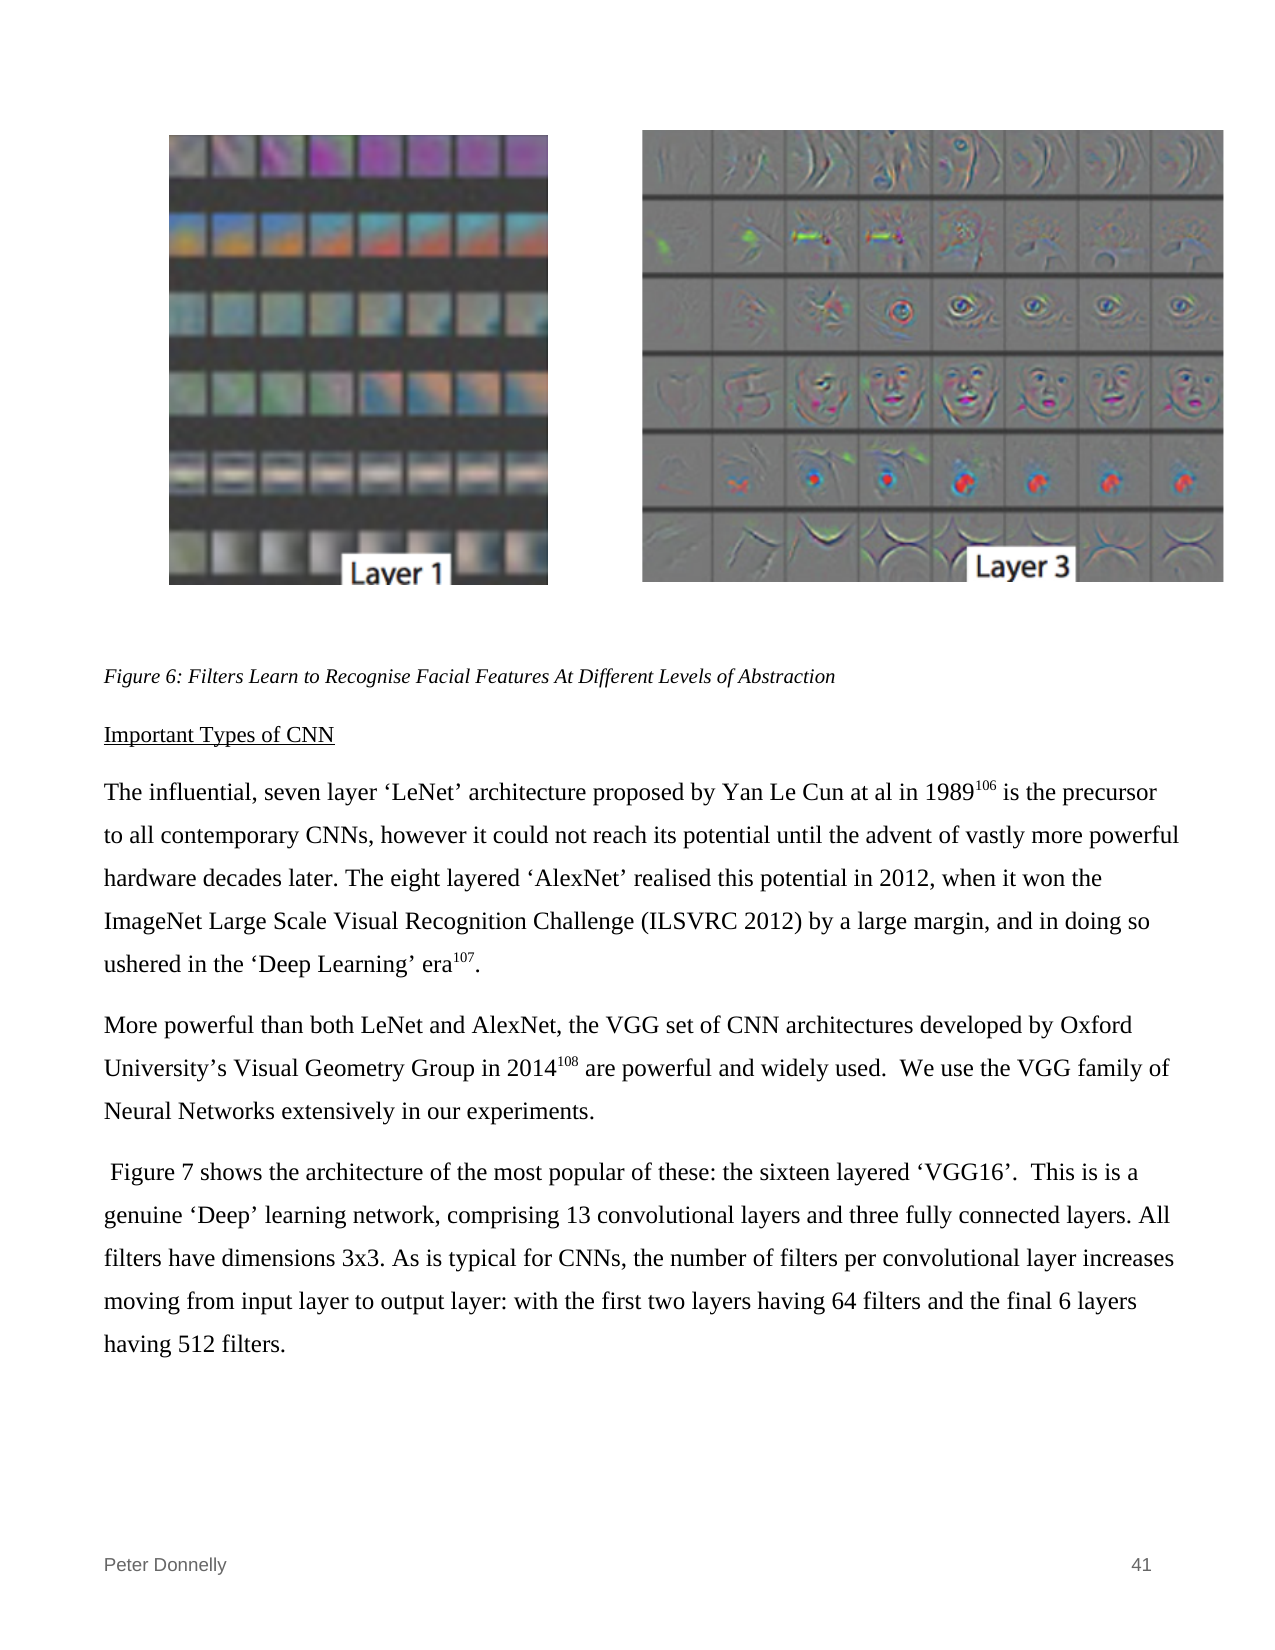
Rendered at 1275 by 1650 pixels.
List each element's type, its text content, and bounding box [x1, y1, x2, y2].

table_header [104, 120, 642, 651]
text More powerful than both LeNet and AlexNet, the VGG set of CNN architectures developed by Oxford University’s Visual Geometry Group in 2014 are powerful and widely used. We use the VGG family of Neural Networks extensively in our experiments. [103, 1010, 1181, 1125]
picture [169, 135, 548, 585]
table_header [642, 120, 1182, 130]
picture [642, 130, 1225, 582]
text Figure 7 shows the architecture of the most popular of these: the sixteen layered ‘VGG16’. This is is a genuine ‘Deep’ learning network, comprising 13 convolutional layers and three fully connected layers. All filters have dimensions 3x3. As is typical for CNNs, the number of filters per convolutional layer increases moving from input layer to output layer: with the first two layers having 64 filters and the final 6 layers having 512 filters. [103, 1157, 1181, 1358]
table_header [642, 582, 1182, 651]
text Figure 6: Filters Learn to Recognise Facial Features At Different Levels of Abstraction [103, 663, 1181, 688]
subtitle Important Types of CNN [86, 721, 1181, 747]
text The influential, seven layer ‘LeNet’ architecture proposed by Yan Le Cun at al in 1989 is the precursor to all contemporary CNNs, however it could not reach its potential until the advent of vastly more powerful hardware decades later. The eight layered ‘AlexNet’ realised this potential in 2012, when it won the ImageNet Large Scale Visual Recognition Challenge (ILSVRC 2012) by a large margin, and in doing so ushered in the ‘Deep Learning’ era. [103, 777, 1181, 978]
